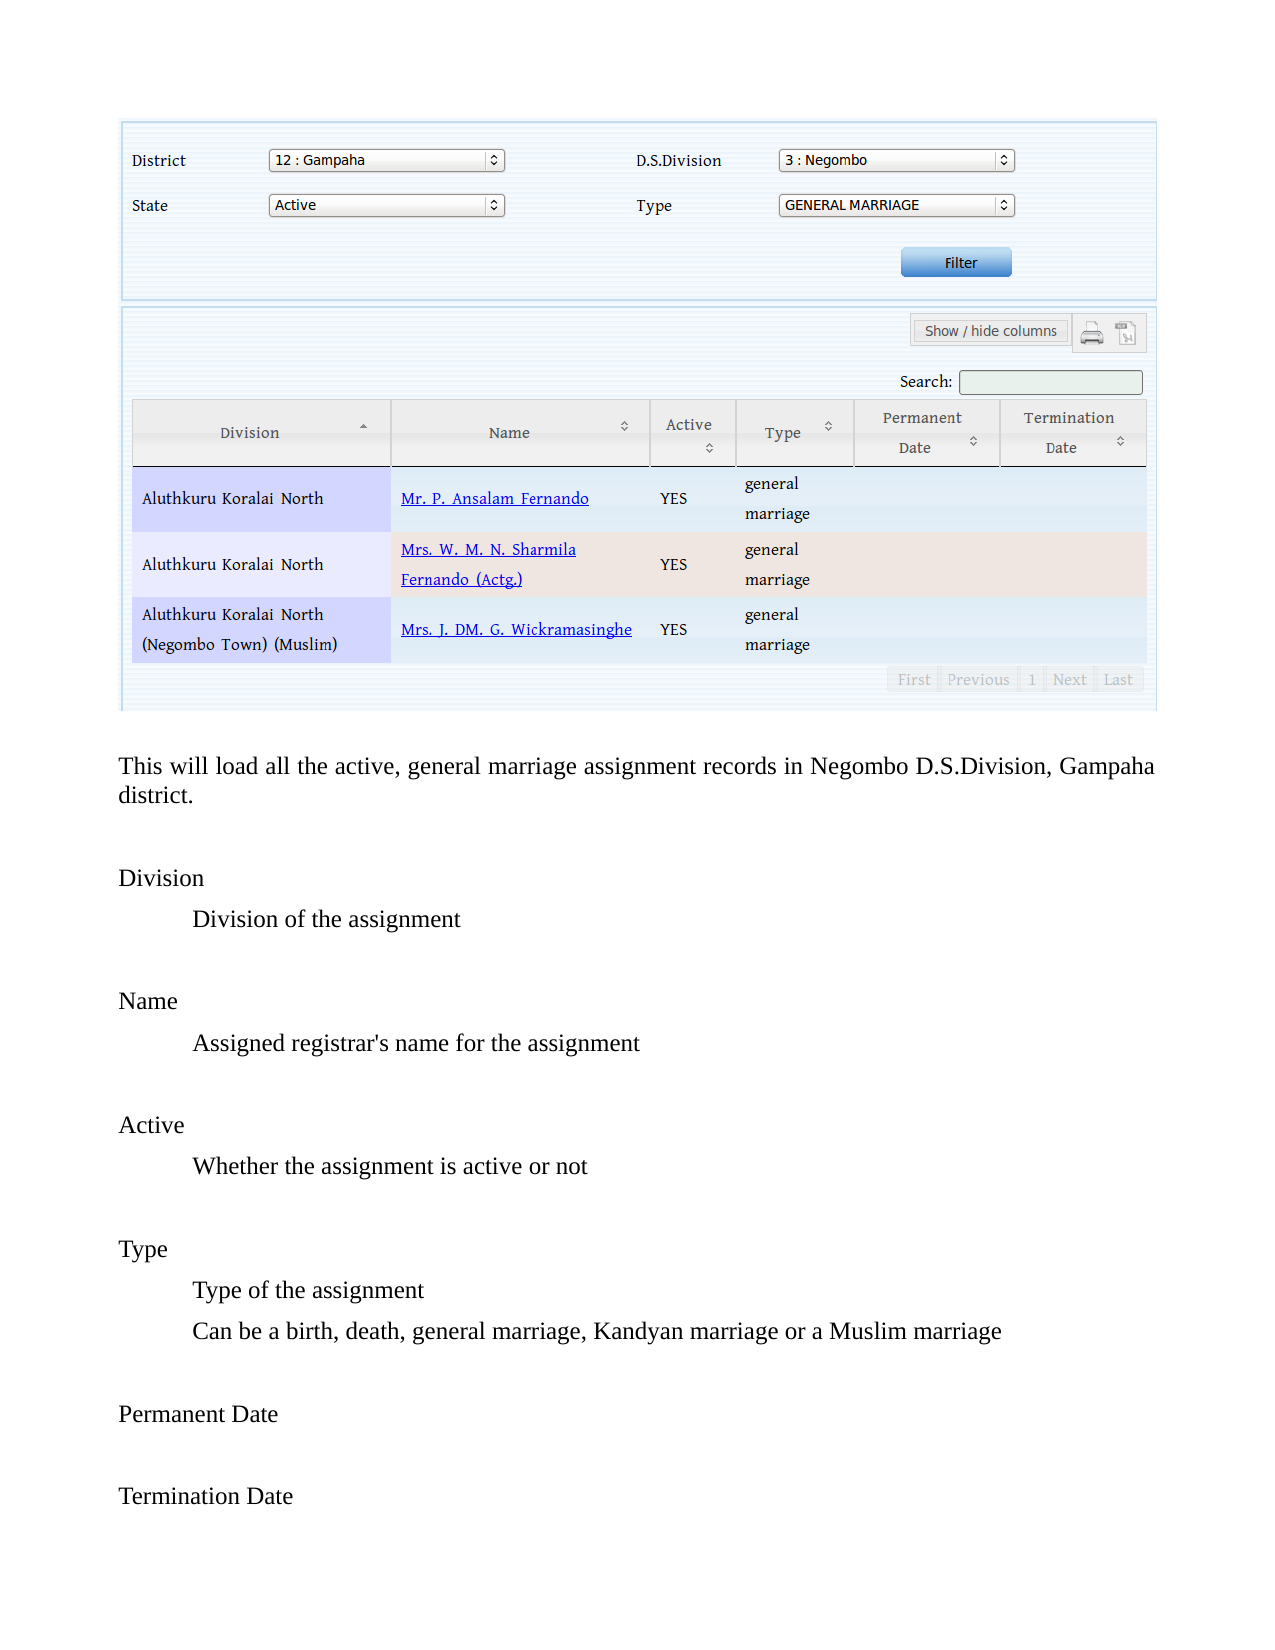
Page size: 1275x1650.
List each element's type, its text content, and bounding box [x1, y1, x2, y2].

text Division of the assignment [118, 904, 1157, 933]
picture [118, 118, 1157, 711]
text Type [118, 1234, 1157, 1263]
text Whether the assignment is active or not [118, 1151, 1157, 1180]
text Name [118, 986, 1157, 1015]
text Type of the assignment [118, 1275, 1157, 1304]
text Permanent Date [118, 1399, 1157, 1428]
text Termination Date [118, 1481, 1157, 1510]
text Assigned registrar's name for the assignment [118, 1028, 1157, 1056]
text Division [118, 863, 1157, 891]
text Can be a birth, death, general marriage, Kandyan marriage or a Muslim marriage [118, 1316, 1157, 1345]
text This will load all the active, general marriage assignment records in Negombo D.S.Division, Gampaha district. [118, 751, 1157, 809]
text Active [118, 1110, 1157, 1139]
